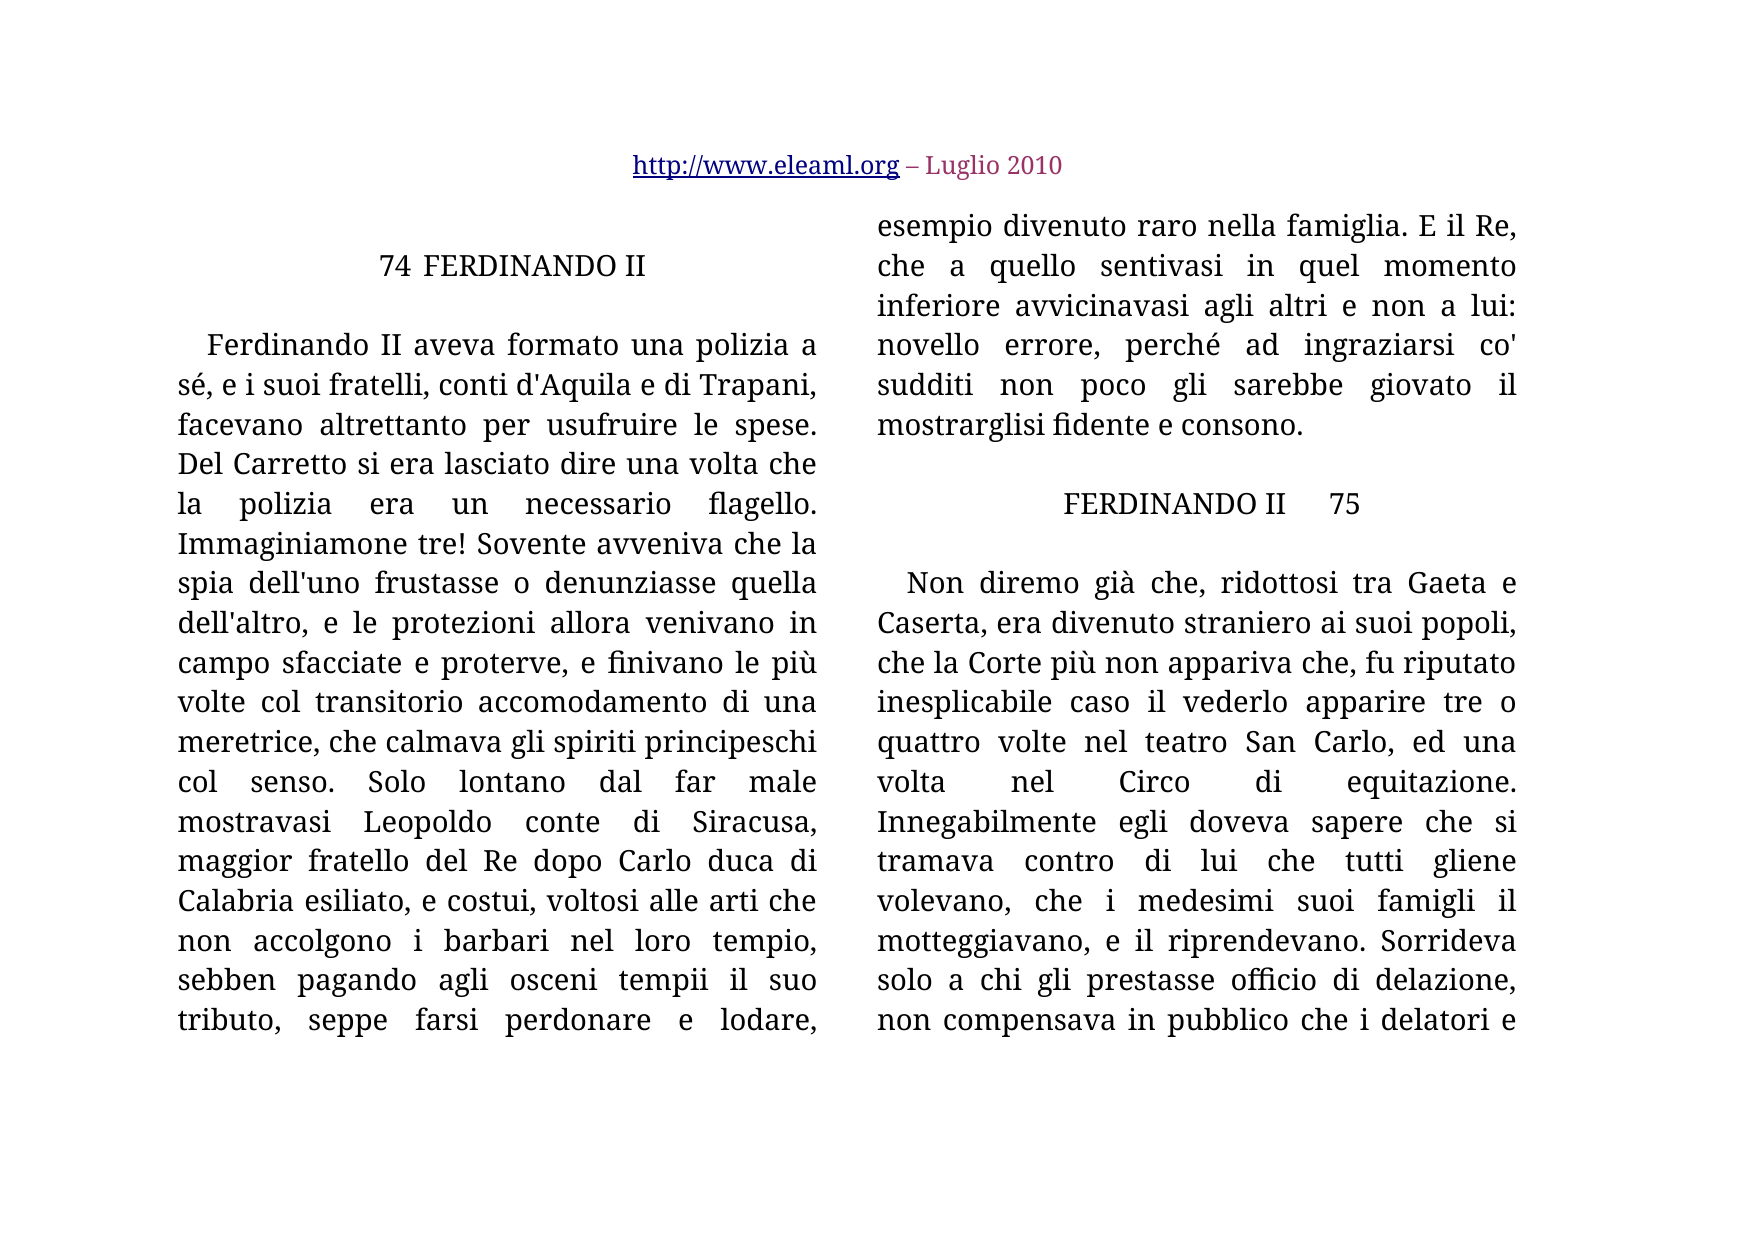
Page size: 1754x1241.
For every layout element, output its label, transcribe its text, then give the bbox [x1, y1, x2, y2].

text FERDINANDO II 75 [877, 483, 1518, 523]
text Non diremo già che, ridottosi tra Gaeta e Caserta, era divenuto straniero ai suoi popoli, che la Corte più non appariva che, fu riputato inesplicabile caso il vederlo apparire tre o quattro volte nel teatro San Carlo, ed una volta nel Circo di equitazione. Innegabilmente egli doveva sapere che si tramava contro di lui che tutti gliene volevano, che i medesimi suoi famigli il motteggiavano, e il riprendevano. Sorrideva solo a chi gli prestasse officio di delazione, non compensava in pubblico che i delatori e [877, 563, 1518, 1039]
text Ferdinando II aveva formato una polizia a sé, e i suoi fratelli, conti d'Aquila e di Trapani, facevano altrettanto per usufruire le spese. Del Carretto si era lasciato dire una volta che la polizia era un necessario flagello. Immaginiamone tre! Sovente avveniva che la spia dell'uno frustasse o denunziasse quella dell'altro, e le protezioni allora venivano in campo sfacciate e proterve, e finivano le più volte col transitorio accomodamento di una meretrice, che calmava gli spiriti principeschi col senso. Solo lontano dal far male mostravasi Leopoldo conte di Siracusa, maggior fratello del Re dopo Carlo duca di Calabria esiliato, e costui, voltosi alle arti che non accolgono i barbari nel loro tempio, sebben pagando agli osceni tempii il suo tributo, seppe farsi perdonare e lodare, [177, 324, 818, 1039]
text esempio divenuto raro nella famiglia. E il Re, che a quello sentivasi in quel momento inferiore avvicinavasi agli altri e non a lui: novello errore, perché ad ingraziarsi co' sudditi non poco gli sarebbe giovato il mostrarglisi fidente e consono. [877, 206, 1518, 444]
text 74 FERDINANDO II [177, 245, 818, 285]
